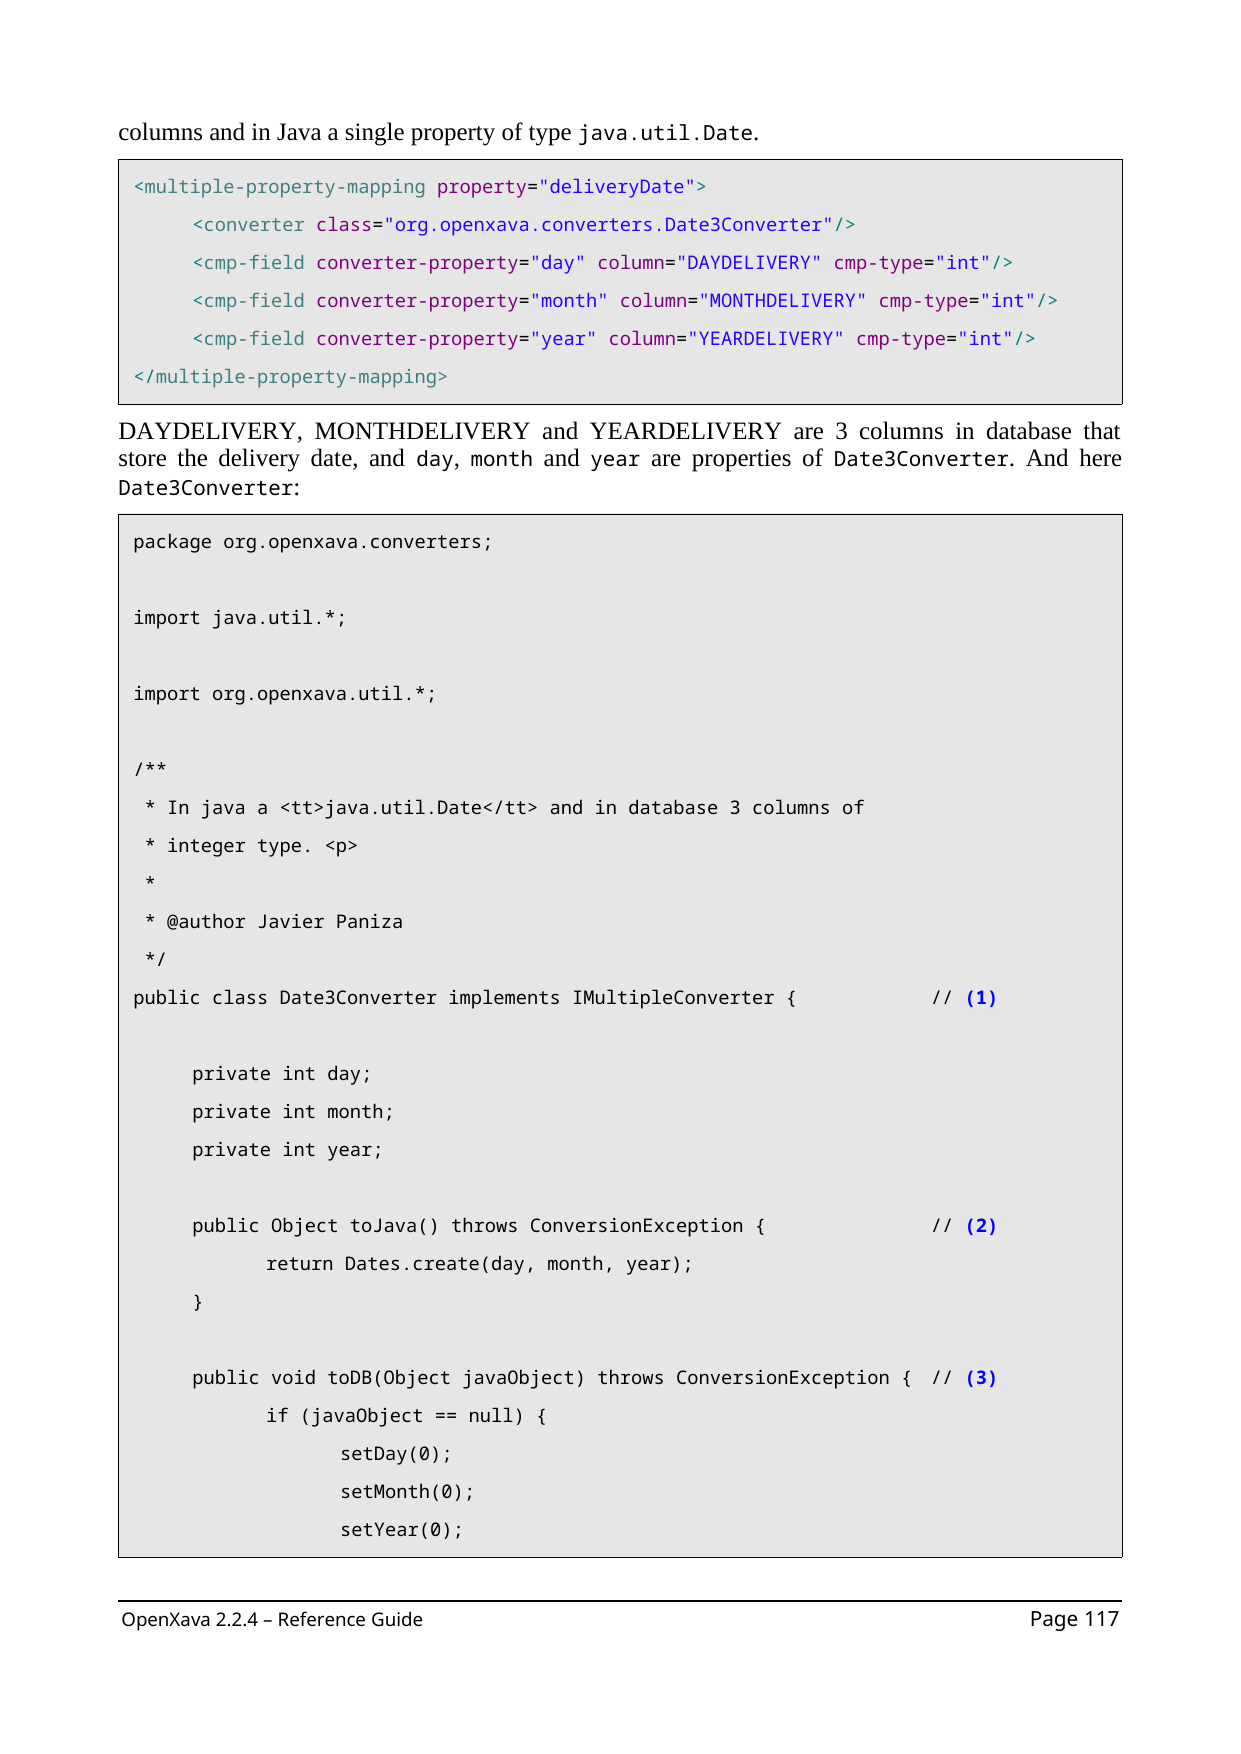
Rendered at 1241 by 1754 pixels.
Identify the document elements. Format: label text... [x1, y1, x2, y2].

text columns and in Java a single property of type java.util.Date. [118, 118, 1122, 146]
text if (javaObject == null) { [119, 1388, 1122, 1426]
text /** [119, 742, 1122, 779]
text DAYDELIVERY, MONTHDELIVERY and YEARDELIVERY are 3 columns in database that store the delivery date, and day, month and year are properties of Date3Converter. And here Date3Converter: [118, 417, 1122, 501]
text setMonth(0); [119, 1464, 1122, 1502]
text * @author Javier Paniza [119, 894, 1122, 932]
text <cmp-field converter-property="month" column="MONTHDELIVERY" cmp-type="int"/> [119, 273, 1122, 311]
text private int year; [119, 1122, 1122, 1160]
text setDay(0); [119, 1426, 1122, 1464]
text public void toDB(Object javaObject) throws ConversionException { // (3) [119, 1350, 1122, 1388]
text import java.util.*; [119, 589, 1122, 627]
text * integer type. <p> [119, 818, 1122, 856]
text <cmp-field converter-property="year" column="YEARDELIVERY" cmp-type="int"/> [119, 311, 1122, 349]
text <multiple-property-mapping property="deliveryDate"> [119, 160, 1122, 197]
text * [119, 856, 1122, 894]
text <converter class="org.openxava.converters.Date3Converter"/> [119, 197, 1122, 235]
text private int month; [119, 1084, 1122, 1122]
text <cmp-field converter-property="day" column="DAYDELIVERY" cmp-type="int"/> [119, 235, 1122, 273]
text import org.openxava.util.*; [119, 666, 1122, 703]
text </multiple-property-mapping> [119, 349, 1122, 404]
text } [119, 1274, 1122, 1312]
text package org.openxava.converters; [119, 515, 1122, 551]
text * In java a <tt>java.util.Date</tt> and in database 3 columns of [119, 779, 1122, 818]
text */ [119, 932, 1122, 970]
text private int day; [119, 1046, 1122, 1084]
text public class Date3Converter implements IMultipleConverter { // (1) [119, 970, 1122, 1008]
text setYear(0); [119, 1502, 1122, 1557]
text return Dates.create(day, month, year); [119, 1236, 1122, 1274]
text public Object toJava() throws ConversionException { // (2) [119, 1198, 1122, 1236]
